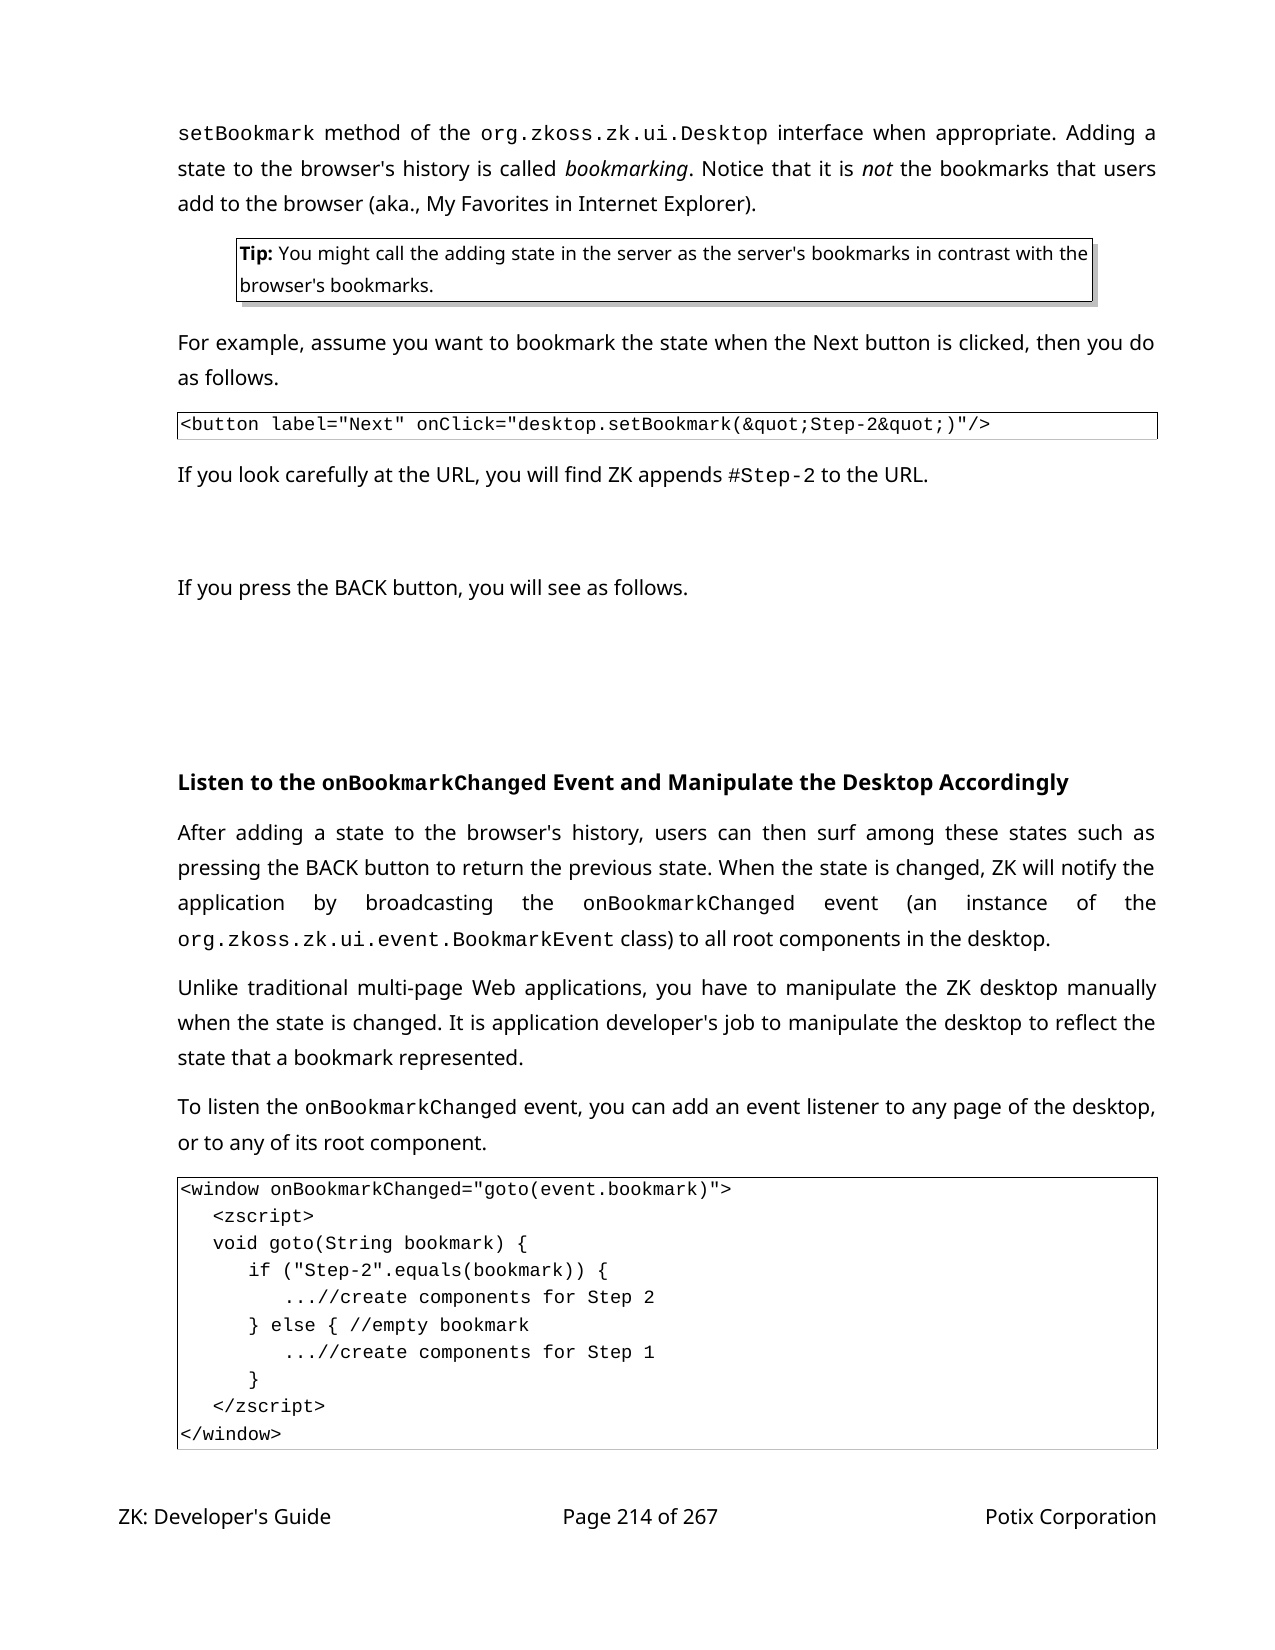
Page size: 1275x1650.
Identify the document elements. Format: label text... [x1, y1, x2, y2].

text </zscript> [178, 1394, 1157, 1418]
text To listen the onBookmarkChanged event, you can add an event listener to any page of the desktop, or to any of its root component. [177, 1092, 1157, 1156]
text Unlike traditional multi-page Web applications, you have to manipulate the ZK desktop manually when the state is changed. It is application developer's job to manipulate the desktop to reflect the state that a bookmark represented. [177, 973, 1157, 1072]
text After adding a state to the browser's history, users can then surf among these states such as pressing the BACK button to return the previous state. When the state is changed, ZK will notify the application by broadcasting the onBookmarkChanged event (an instance of the org.zkoss.zk.ui.event.BookmarkEvent class) to all root components in the desktop. [177, 818, 1157, 952]
text void goto(String bookmark) { [178, 1231, 1157, 1255]
text <zscript> [178, 1204, 1157, 1228]
text For example, assume you want to bookmark the state when the Next button is clicked, then you do as follows. [177, 328, 1157, 391]
text ...//create components for Step 1 [178, 1340, 1157, 1364]
subtitle Listen to the onBookmarkChanged Event and Manipulate the Desktop Accordingly [177, 767, 1157, 797]
text <window onBookmarkChanged="goto(event.bookmark)"> [178, 1178, 1157, 1201]
text } else { //empty bookmark [178, 1313, 1157, 1337]
text setBookmark method of the org.zkoss.zk.ui.Desktop interface when appropriate. Adding a state to the browser's history is called bookmarking. Notice that it is not the bookmarks that users add to the browser (aka., My Favorites in Internet Explorer). [177, 118, 1157, 217]
text Tip: You might call the adding state in the server as the server's bookmarks in contrast with the browser's bookmarks. [237, 239, 1092, 301]
text if ("Step-2".equals(bookmark)) { [178, 1258, 1157, 1282]
text </window> [178, 1421, 1157, 1449]
text ...//create components for Step 2 [178, 1285, 1157, 1310]
text } [178, 1367, 1157, 1391]
text If you look carefully at the URL, you will find ZK appends #Step-2 to the URL. [177, 460, 1157, 488]
text If you press the BACK button, you will see as follows. [177, 509, 1157, 601]
text <button label="Next" onClick="desktop.setBookmark(&quot;Step-2&quot;)"/> [178, 413, 1157, 439]
